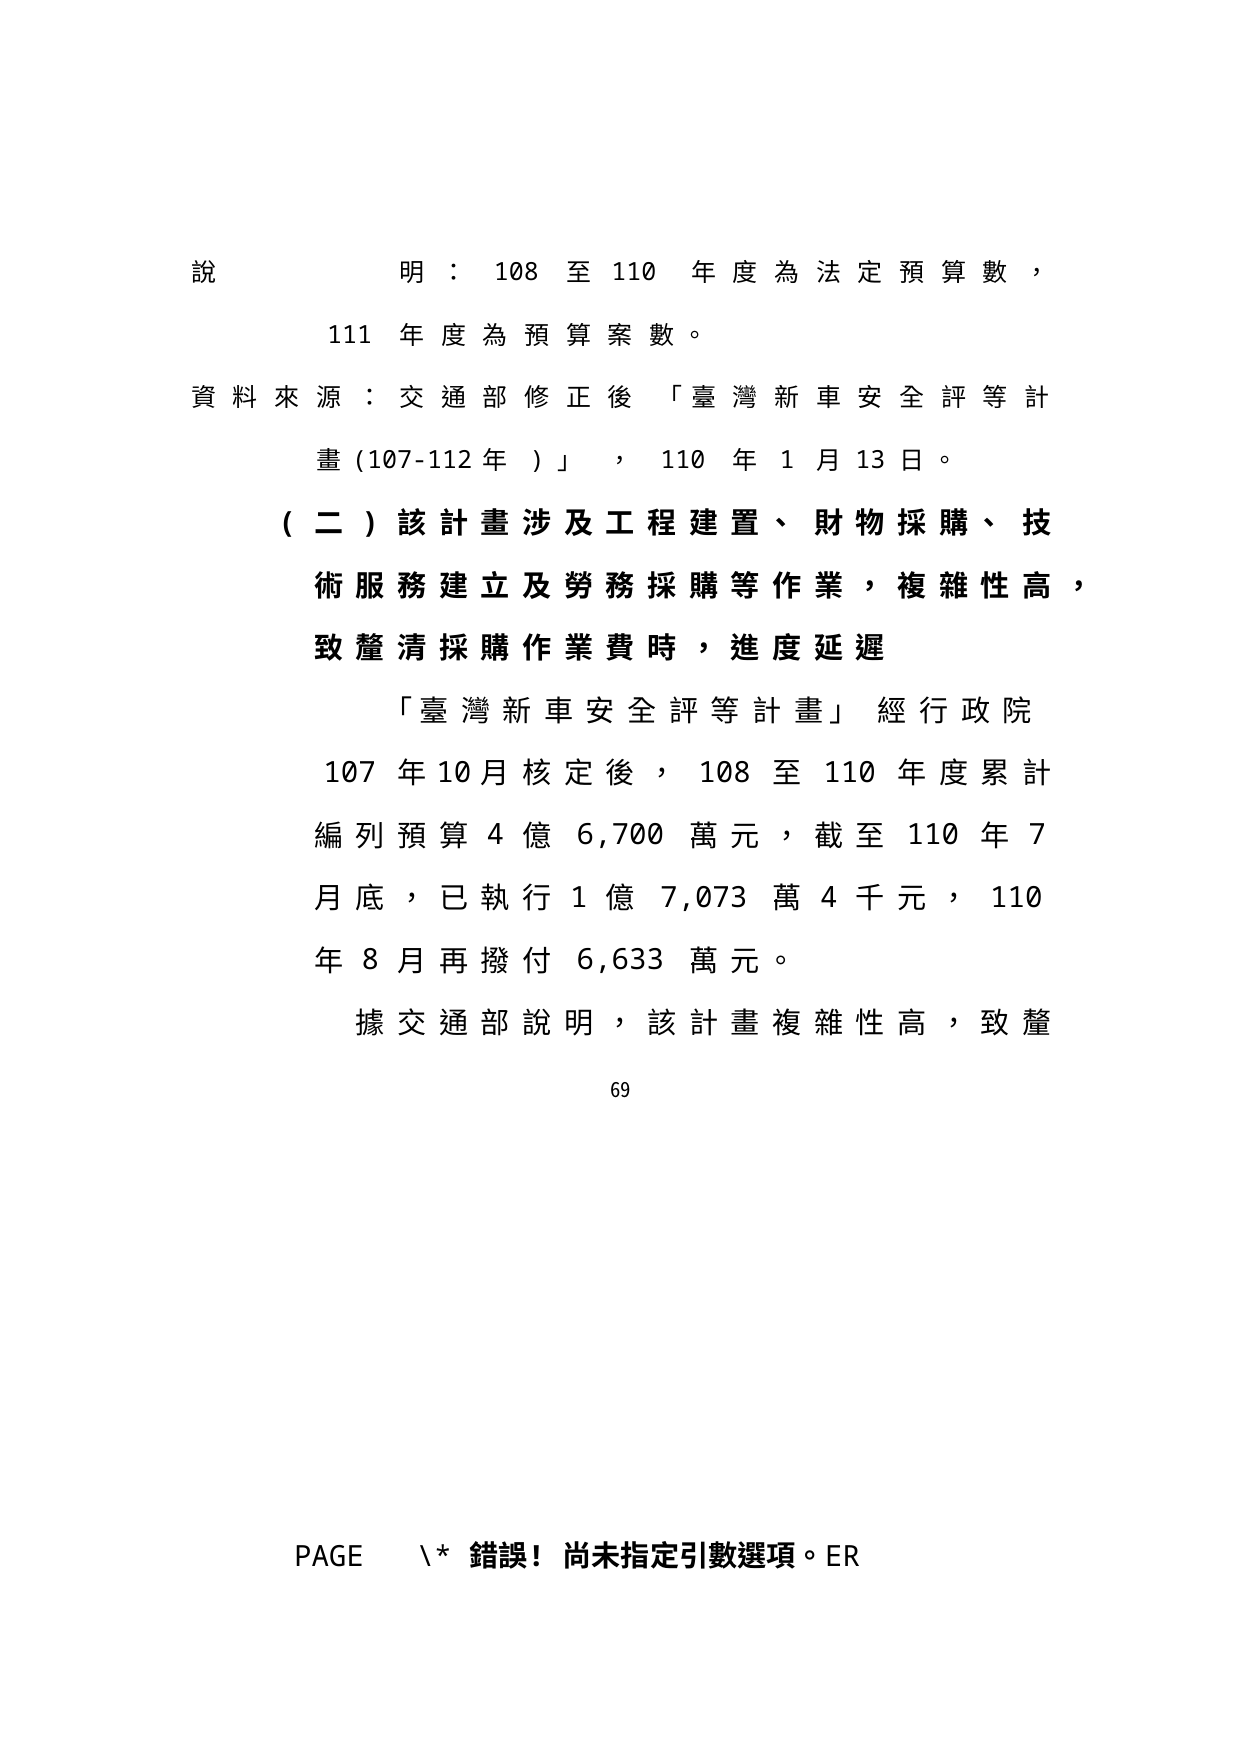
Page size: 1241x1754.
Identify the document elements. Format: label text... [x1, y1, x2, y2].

text (二)該計畫涉及工程建置、財物採購、技術服務建立及勞務採購等作業，複雜性高，致釐清採購作業費時，進度延遲 [242, 479, 1058, 667]
text 據交通部說明，該計畫複雜性高，致釐 [271, 979, 1058, 1042]
text 資料來源：交通部修正後「臺灣新車安全評等計畫(107-112年)」，110年1月13日。 [181, 354, 1058, 479]
text 說 明：108至110 年度為法定預算數，111年度為預算案數。 [181, 229, 1058, 354]
text 「臺灣新車安全評等計畫」經行政院107年10月核定後，108至110年度累計編列預算4億6,700萬元，截至110年7月底，已執行1億7,073萬4千元，110年8月再撥付6,633萬元。 [271, 667, 1058, 979]
